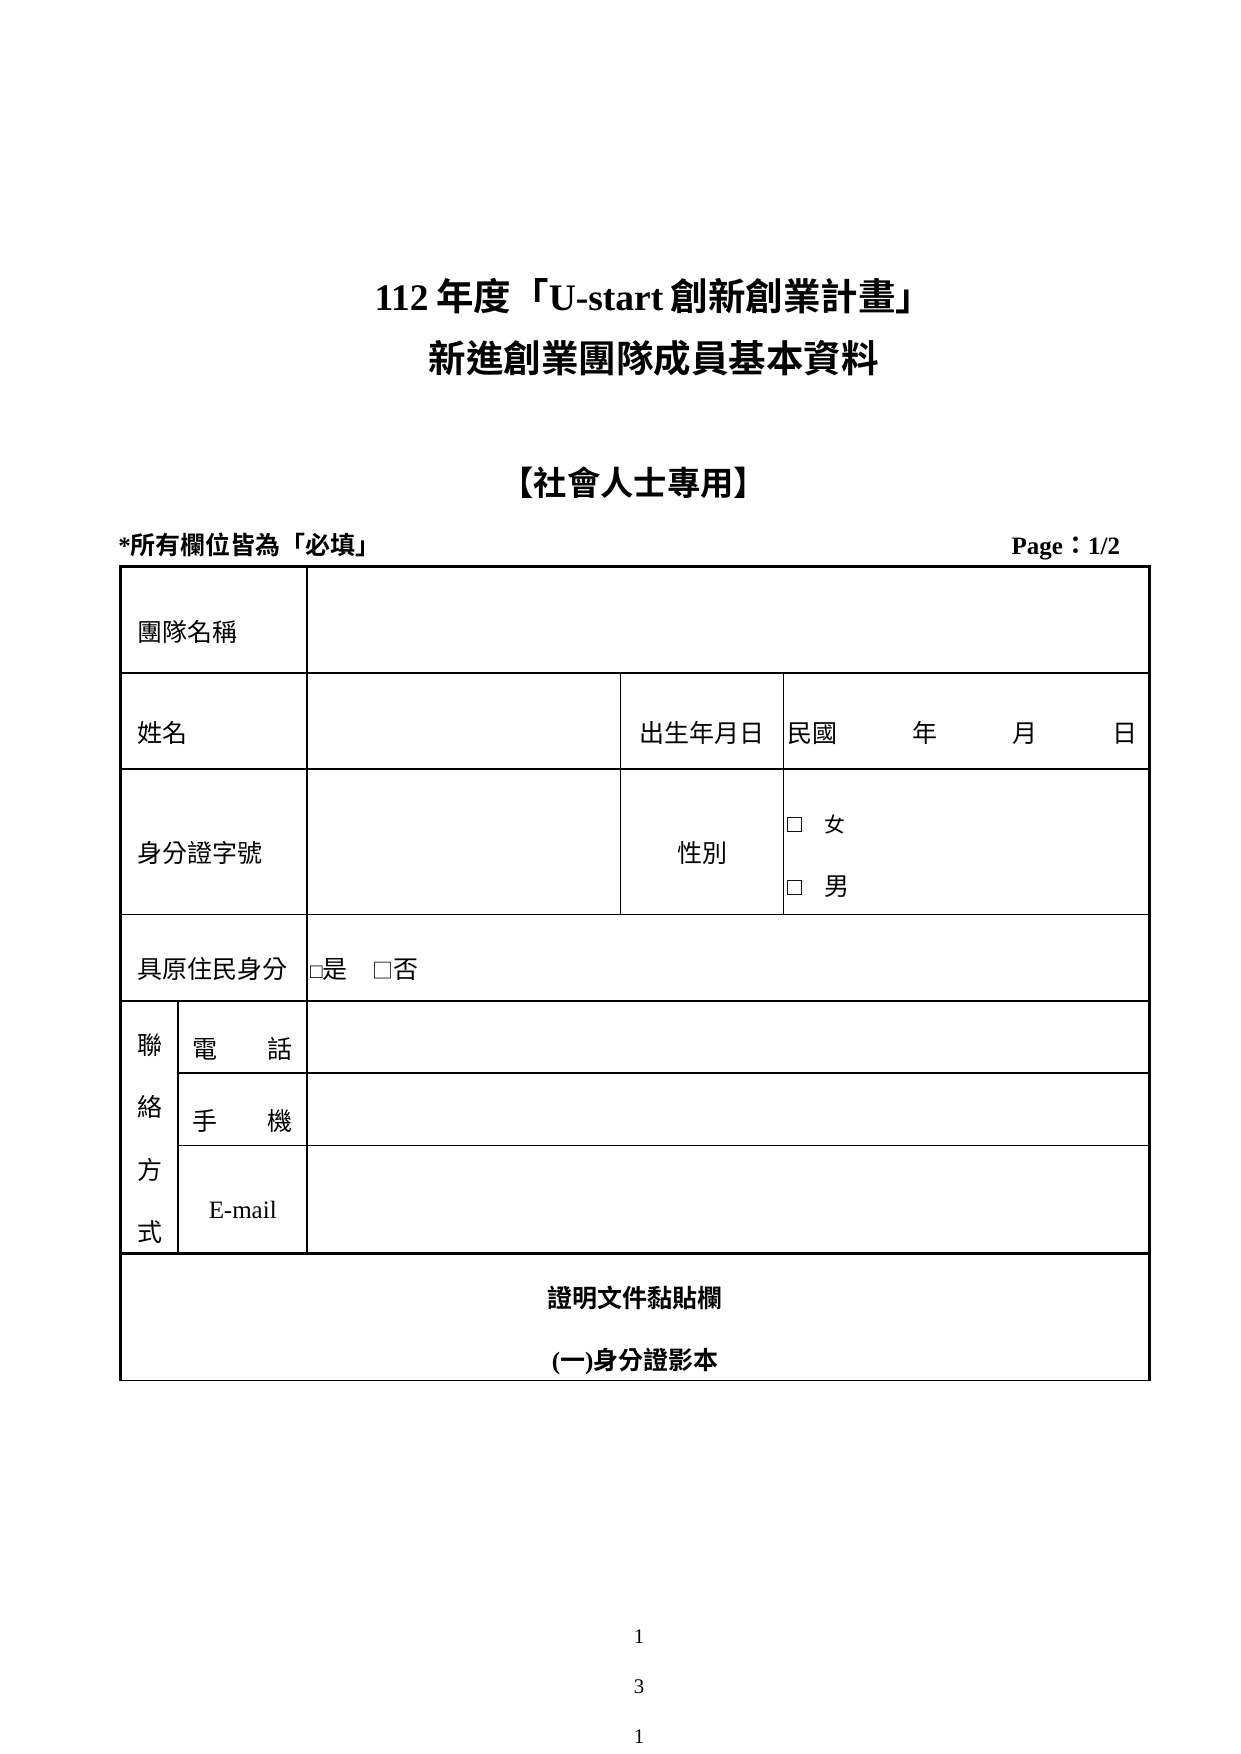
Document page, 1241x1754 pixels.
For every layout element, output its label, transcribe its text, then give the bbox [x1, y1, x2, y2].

table_cell E-mail [179, 1146, 306, 1252]
table_cell [308, 1074, 1148, 1144]
text 112年度「U-start創新創業計畫」 [156, 252, 1152, 314]
table_cell [308, 674, 620, 768]
table_cell 證明文件黏貼欄 (一)身分證影本 [122, 1255, 1148, 1380]
table_cell 女 男 [784, 770, 1148, 913]
text *所有欄位皆為「必填」 Page：1/2 [118, 502, 1149, 564]
table_cell 性別 [621, 770, 783, 913]
table_cell 具原住民身分 [122, 915, 306, 1000]
table_cell 出生年月日 [621, 674, 783, 768]
text 新進創業團隊成員基本資料 [156, 314, 1152, 377]
table_cell 姓名 [122, 674, 306, 768]
table_cell □是 □否 [308, 915, 1148, 1000]
table_cell [308, 770, 620, 913]
table_header 團隊名稱 [122, 568, 306, 672]
table_cell 聯絡方式 [122, 1002, 177, 1252]
table_cell 身分證字號 [122, 770, 306, 913]
text 【社會人士專用】 [118, 439, 1149, 502]
table_cell [308, 1002, 1148, 1072]
table_header [308, 568, 1148, 672]
table_cell 電 話 [179, 1002, 306, 1072]
table_cell 民國 年 月 日 [784, 674, 1148, 768]
table_cell [308, 1146, 1148, 1252]
table_cell 手 機 [179, 1074, 306, 1144]
